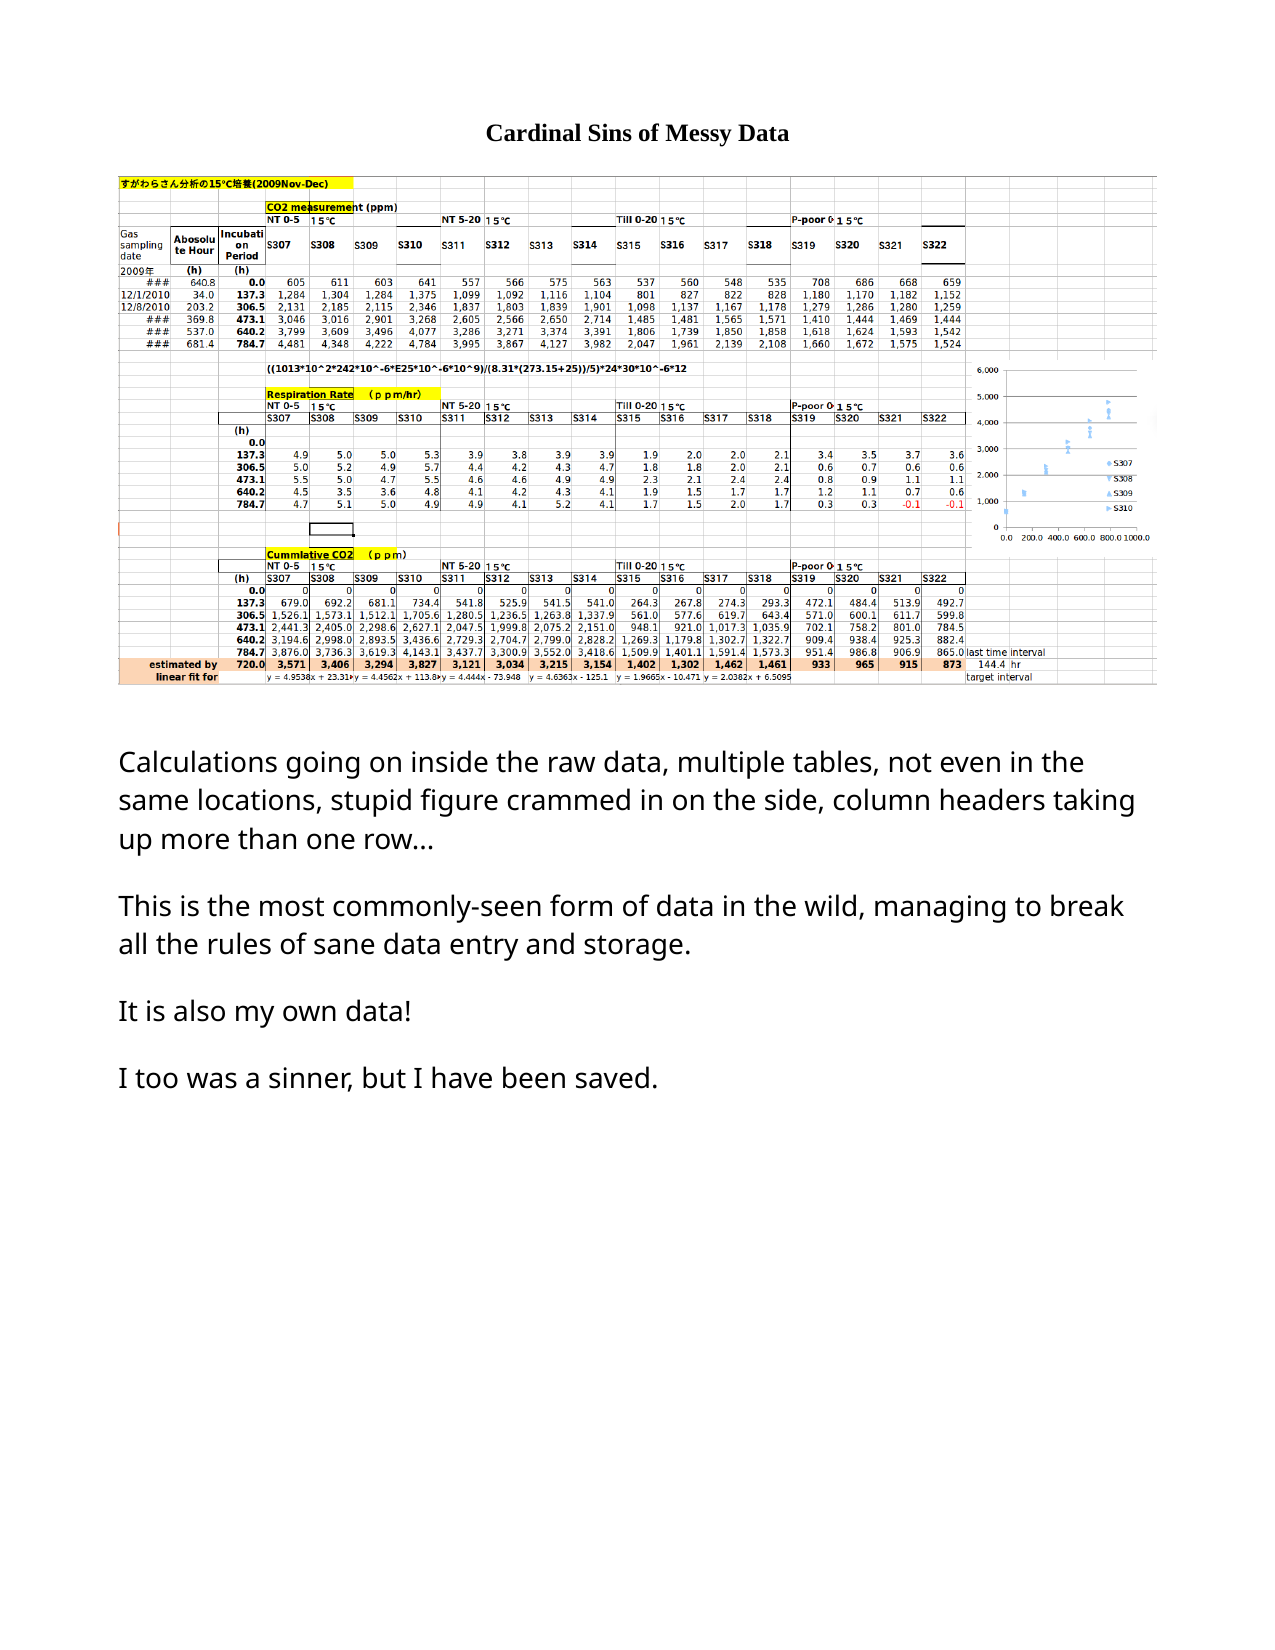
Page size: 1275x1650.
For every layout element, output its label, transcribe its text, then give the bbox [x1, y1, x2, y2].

text Calculations going on inside the raw data, multiple tables, not even in the same locations, stupid figure crammed in on the side, column headers taking up more than one row... [118, 742, 1157, 857]
picture [118, 176, 1157, 685]
text It is also my own data! [118, 992, 1157, 1030]
text This is the most commonly-seen form of data in the wild, managing to break all the rules of sane data entry and storage. [118, 886, 1157, 963]
text I too was a sinner, but I have been saved. [118, 1059, 1157, 1097]
